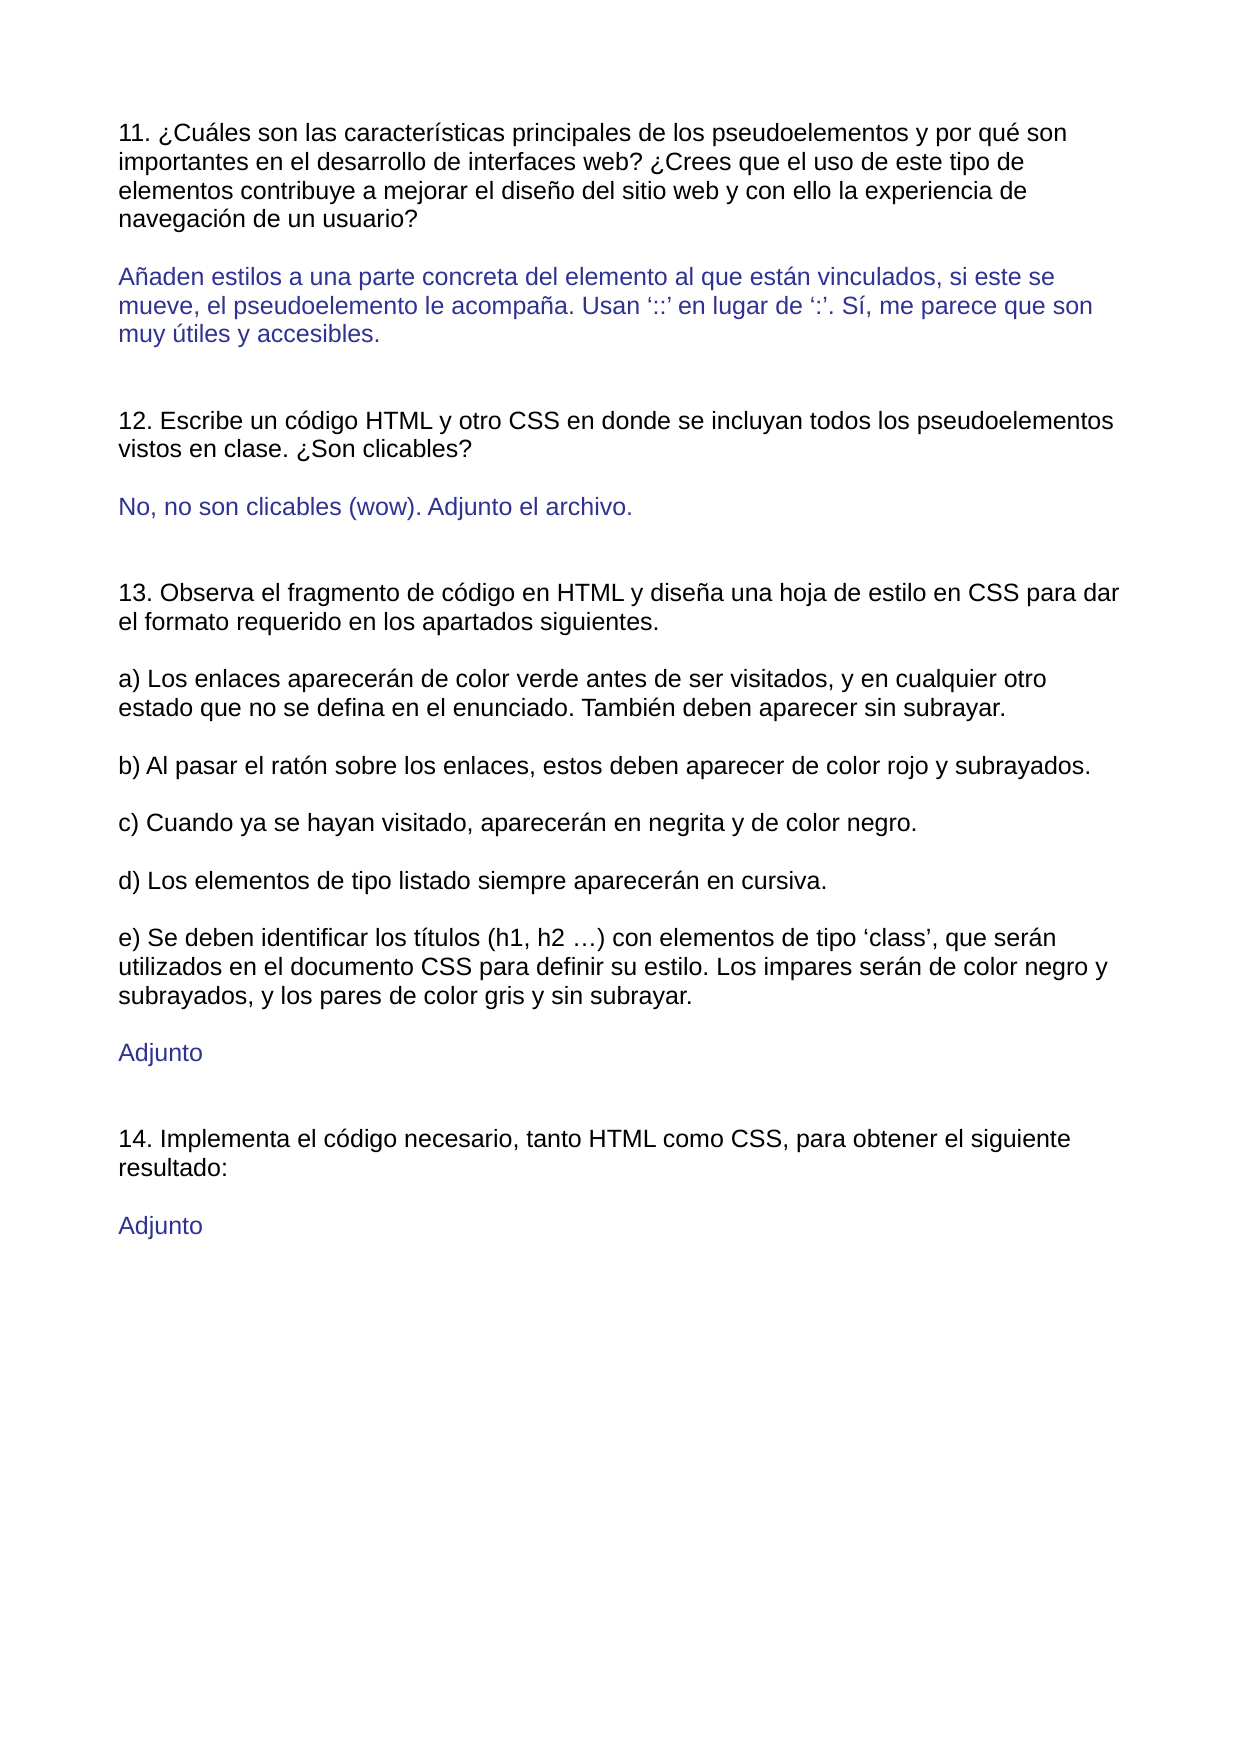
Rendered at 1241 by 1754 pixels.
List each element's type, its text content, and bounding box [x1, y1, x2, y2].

text a) Los enlaces aparecerán de color verde antes de ser visitados, y en cualquier otro estado que no se defina en el enunciado. También deben aparecer sin subrayar. [118, 664, 1122, 722]
text 14. Implementa el código necesario, tanto HTML como CSS, para obtener el siguiente resultado: [118, 1124, 1122, 1182]
text No, no son clicables (wow). Adjunto el archivo. [118, 492, 1122, 521]
text Adjunto [118, 1038, 1122, 1067]
text d) Los elementos de tipo listado siempre aparecerán en cursiva. [118, 866, 1122, 894]
text c) Cuando ya se hayan visitado, aparecerán en negrita y de color negro. [118, 808, 1122, 837]
text 11. ¿Cuáles son las características principales de los pseudoelementos y por qué son importantes en el desarrollo de interfaces web? ¿Crees que el uso de este tipo de elementos contribuye a mejorar el diseño del sitio web y con ello la experiencia de navegación de un usuario? [118, 118, 1122, 233]
text b) Al pasar el ratón sobre los enlaces, estos deben aparecer de color rojo y subrayados. [118, 751, 1122, 779]
text Añaden estilos a una parte concreta del elemento al que están vinculados, si este se mueve, el pseudoelemento le acompaña. Usan ‘::’ en lugar de ‘:’. Sí, me parece que son muy útiles y accesibles. [118, 262, 1122, 348]
text 12. Escribe un código HTML y otro CSS en donde se incluyan todos los pseudoelementos vistos en clase. ¿Son clicables? [118, 406, 1122, 463]
text Adjunto [118, 1211, 1122, 1239]
text 13. Observa el fragmento de código en HTML y diseña una hoja de estilo en CSS para dar el formato requerido en los apartados siguientes. [118, 578, 1122, 636]
text e) Se deben identificar los títulos (h1, h2 …) con elementos de tipo ‘class’, que serán utilizados en el documento CSS para definir su estilo. Los impares serán de color negro y subrayados, y los pares de color gris y sin subrayar. [118, 923, 1122, 1009]
